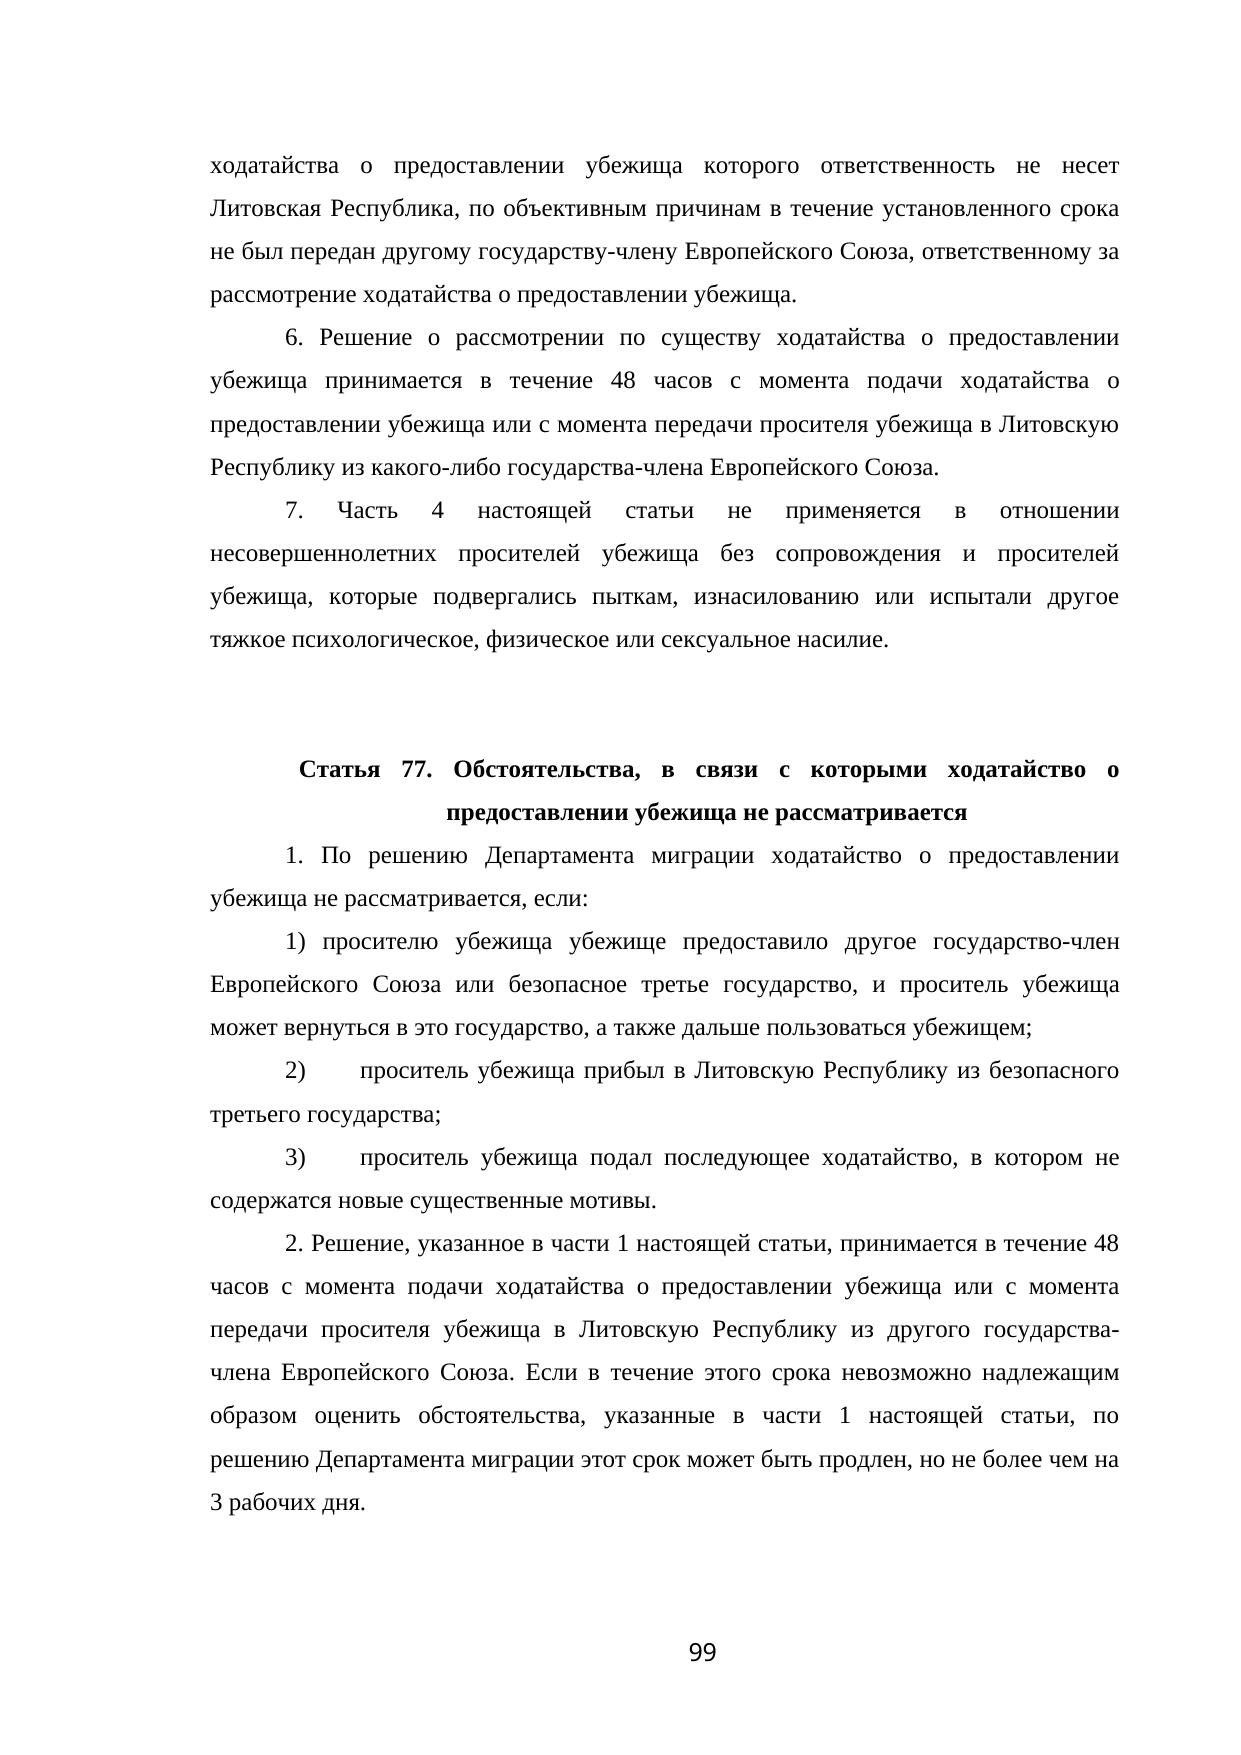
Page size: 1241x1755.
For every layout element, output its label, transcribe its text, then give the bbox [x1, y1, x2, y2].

text 6. Решение о рассмотрении по существу ходатайства о предоставлении убежища принимается в течение 48 часов с момента подачи ходатайства о предоставлении убежища или с момента передачи просителя убежища в Литовскую Республику из какого-либо государства-члена Европейского Союза. [210, 322, 1120, 481]
text ходатайства о предоставлении убежища которого ответственность не несет Литовская Республика, по объективным причинам в течение установленного срока не был передан другому государству-члену Европейского Союза, ответственному за рассмотрение ходатайства о предоставлении убежища. [210, 150, 1120, 308]
text Статья 77. Обстоятельства, в связи с которыми ходатайство о предоставлении убежища не рассматривается [299, 754, 1120, 826]
text 3) проситель убежища подал последующее ходатайство, в котором не содержатся новые существенные мотивы. [210, 1142, 1120, 1214]
text 2. Решение, указанное в части 1 настоящей статьи, принимается в течение 48 часов с момента подачи ходатайства о предоставлении убежища или с момента передачи просителя убежища в Литовскую Республику из другого государства-члена Европейского Союза. Если в течение этого срока невозможно надлежащим образом оценить обстоятельства, указанные в части 1 настоящей статьи, по решению Департамента миграции этот срок может быть продлен, но не более чем на 3 рабочих дня. [210, 1228, 1120, 1516]
text 7. Часть 4 настоящей статьи не применяется в отношении несовершеннолетних просителей убежища без сопровождения и просителей убежища, которые подвергались пыткам, изнасилованию или испытали другое тяжкое психологическое, физическое или сексуальное насилие. [210, 495, 1120, 653]
text 1) просителю убежища убежище предоставило другое государство-член Европейского Союза или безопасное третье государство, и проситель убежища может вернуться в это государство, а также дальше пользоваться убежищем; [210, 926, 1120, 1041]
text 1. По решению Департамента миграции ходатайство о предоставлении убежища не рассматривается, если: [210, 840, 1120, 912]
text 2) проситель убежища прибыл в Литовскую Республику из безопасного третьего государства; [210, 1056, 1120, 1127]
